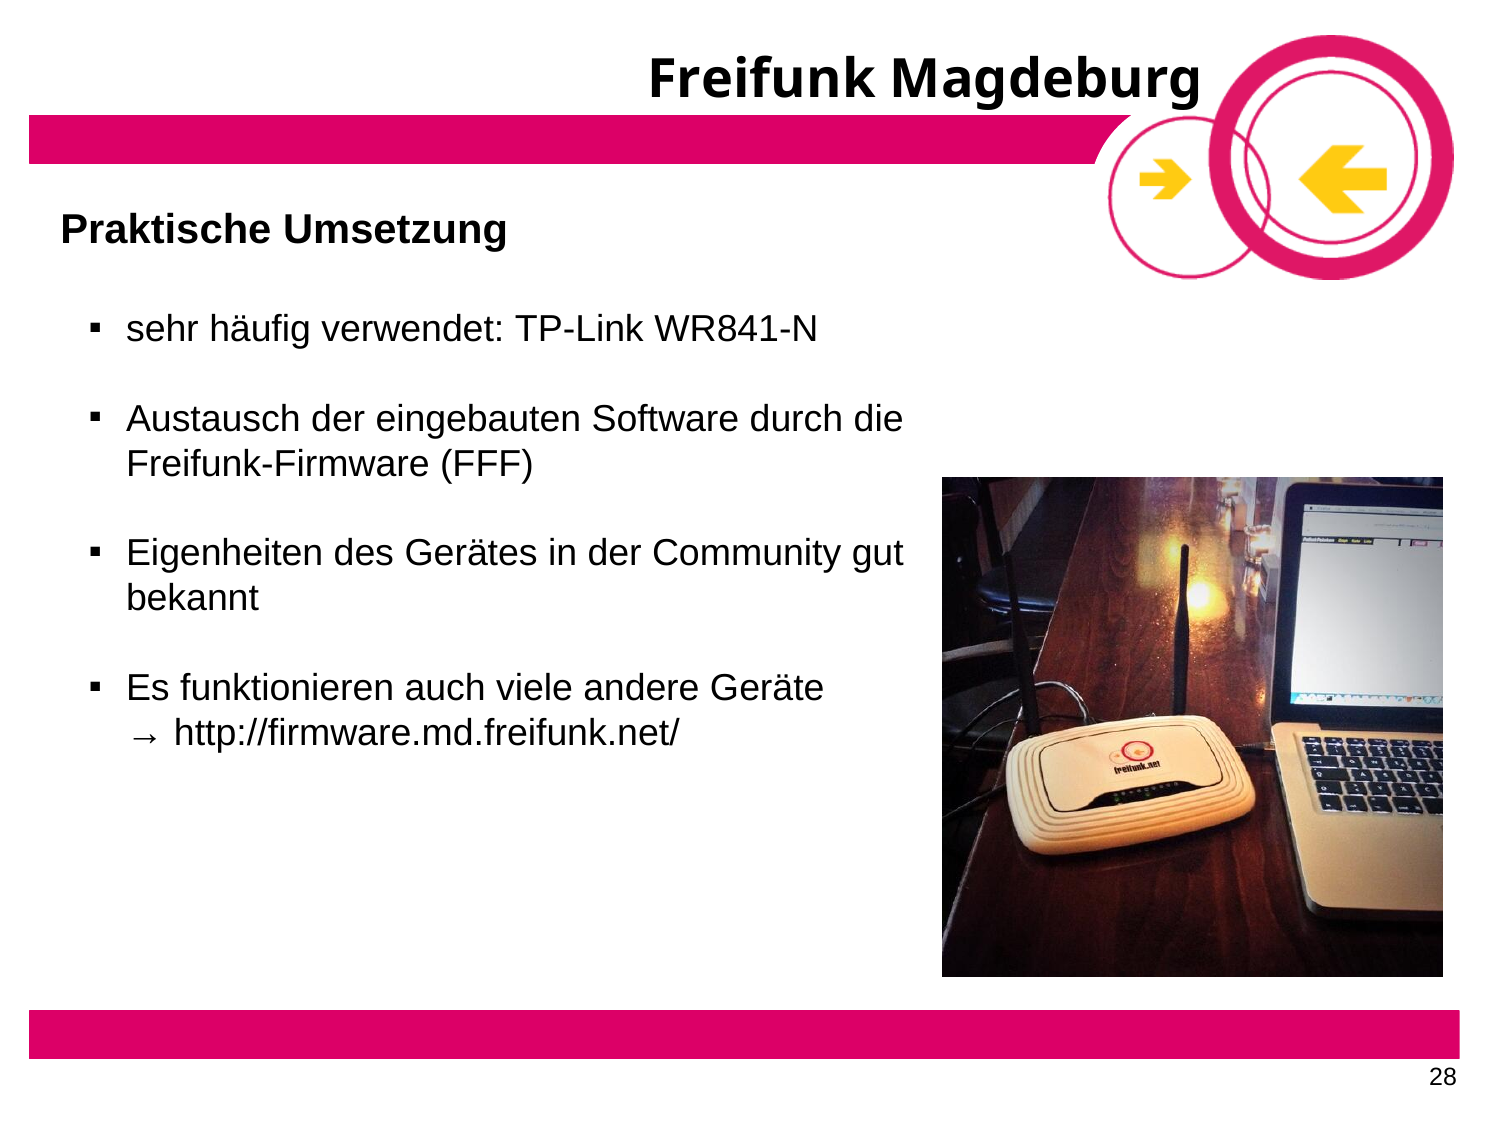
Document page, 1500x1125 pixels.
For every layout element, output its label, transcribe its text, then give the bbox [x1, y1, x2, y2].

picture [1107, 35, 1454, 280]
picture [942, 477, 1443, 977]
text_box sehr häufig verwendet: TP-Link WR841-N Austausch der eingebauten Software durch die Freifunk-Firmware (FFF) Eigenheiten des Gerätes in der Community gut bekannt Es funktionieren auch viele andere Geräte → http://firmware.md.freifunk.net/ [55, 304, 1048, 759]
text_box Praktische Umsetzung [24, 202, 898, 249]
